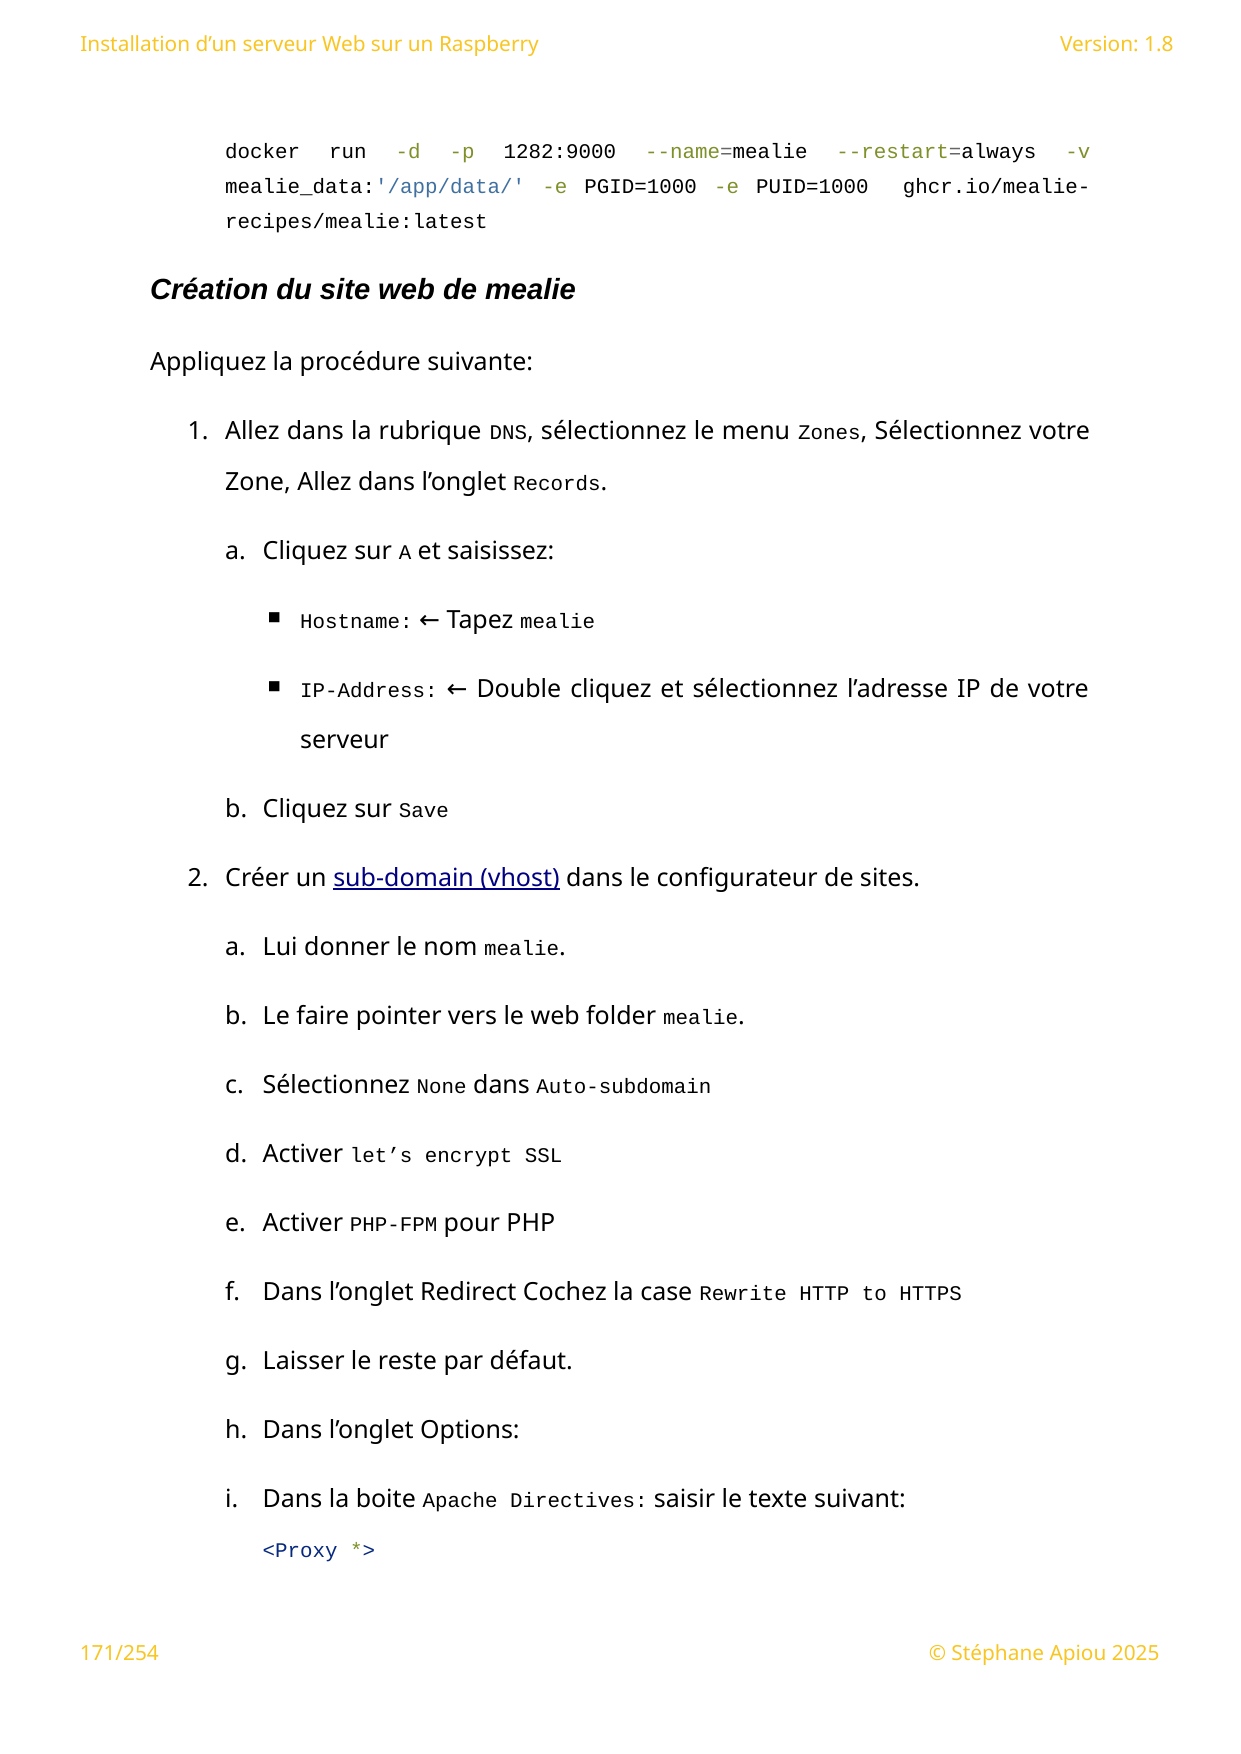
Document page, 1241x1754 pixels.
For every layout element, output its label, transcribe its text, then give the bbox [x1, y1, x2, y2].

list <Proxy *> [225, 1540, 1090, 1564]
list Lui donner le nom mealie. [225, 928, 1090, 963]
list Dans l’onglet Redirect Cochez la case Rewrite HTTP to HTTPS [225, 1273, 1090, 1307]
list docker run -d -p 1282:9000 --name=mealie --restart=always -v mealie_data:'/app/data/' -e PGID=1000 -e PUID=1000 ghcr.io/mealie-recipes/mealie:latest [187, 141, 1090, 235]
list Dans la boite Apache Directives: saisir le texte suivant: [225, 1480, 1090, 1514]
list Allez dans la rubrique DNS, sélectionnez le menu Zones, Sélectionnez votre Zone, Allez dans l’onglet Records. [187, 413, 1090, 498]
list Cliquez sur Save [225, 791, 1090, 825]
list Hostname: ← Tapez mealie [262, 602, 1090, 636]
text Appliquez la procédure suivante: [150, 344, 1090, 378]
list Laisser le reste par défaut. [225, 1342, 1090, 1376]
list Cliquez sur A et saisissez: [225, 533, 1090, 567]
list Le faire pointer vers le web folder mealie. [225, 997, 1090, 1032]
subtitle Création du site web de mealie [150, 272, 1090, 306]
list Dans l’onglet Options: [225, 1411, 1090, 1445]
list Activer let’s encrypt SSL [225, 1135, 1090, 1169]
list IP-Address: ← Double cliquez et sélectionnez l’adresse IP de votre serveur [262, 671, 1090, 756]
list Activer PHP-FPM pour PHP [225, 1204, 1090, 1238]
list Sélectionnez None dans Auto-subdomain [225, 1066, 1090, 1101]
list Créer un sub-domain (vhost) dans le configurateur de sites. [187, 859, 1090, 894]
